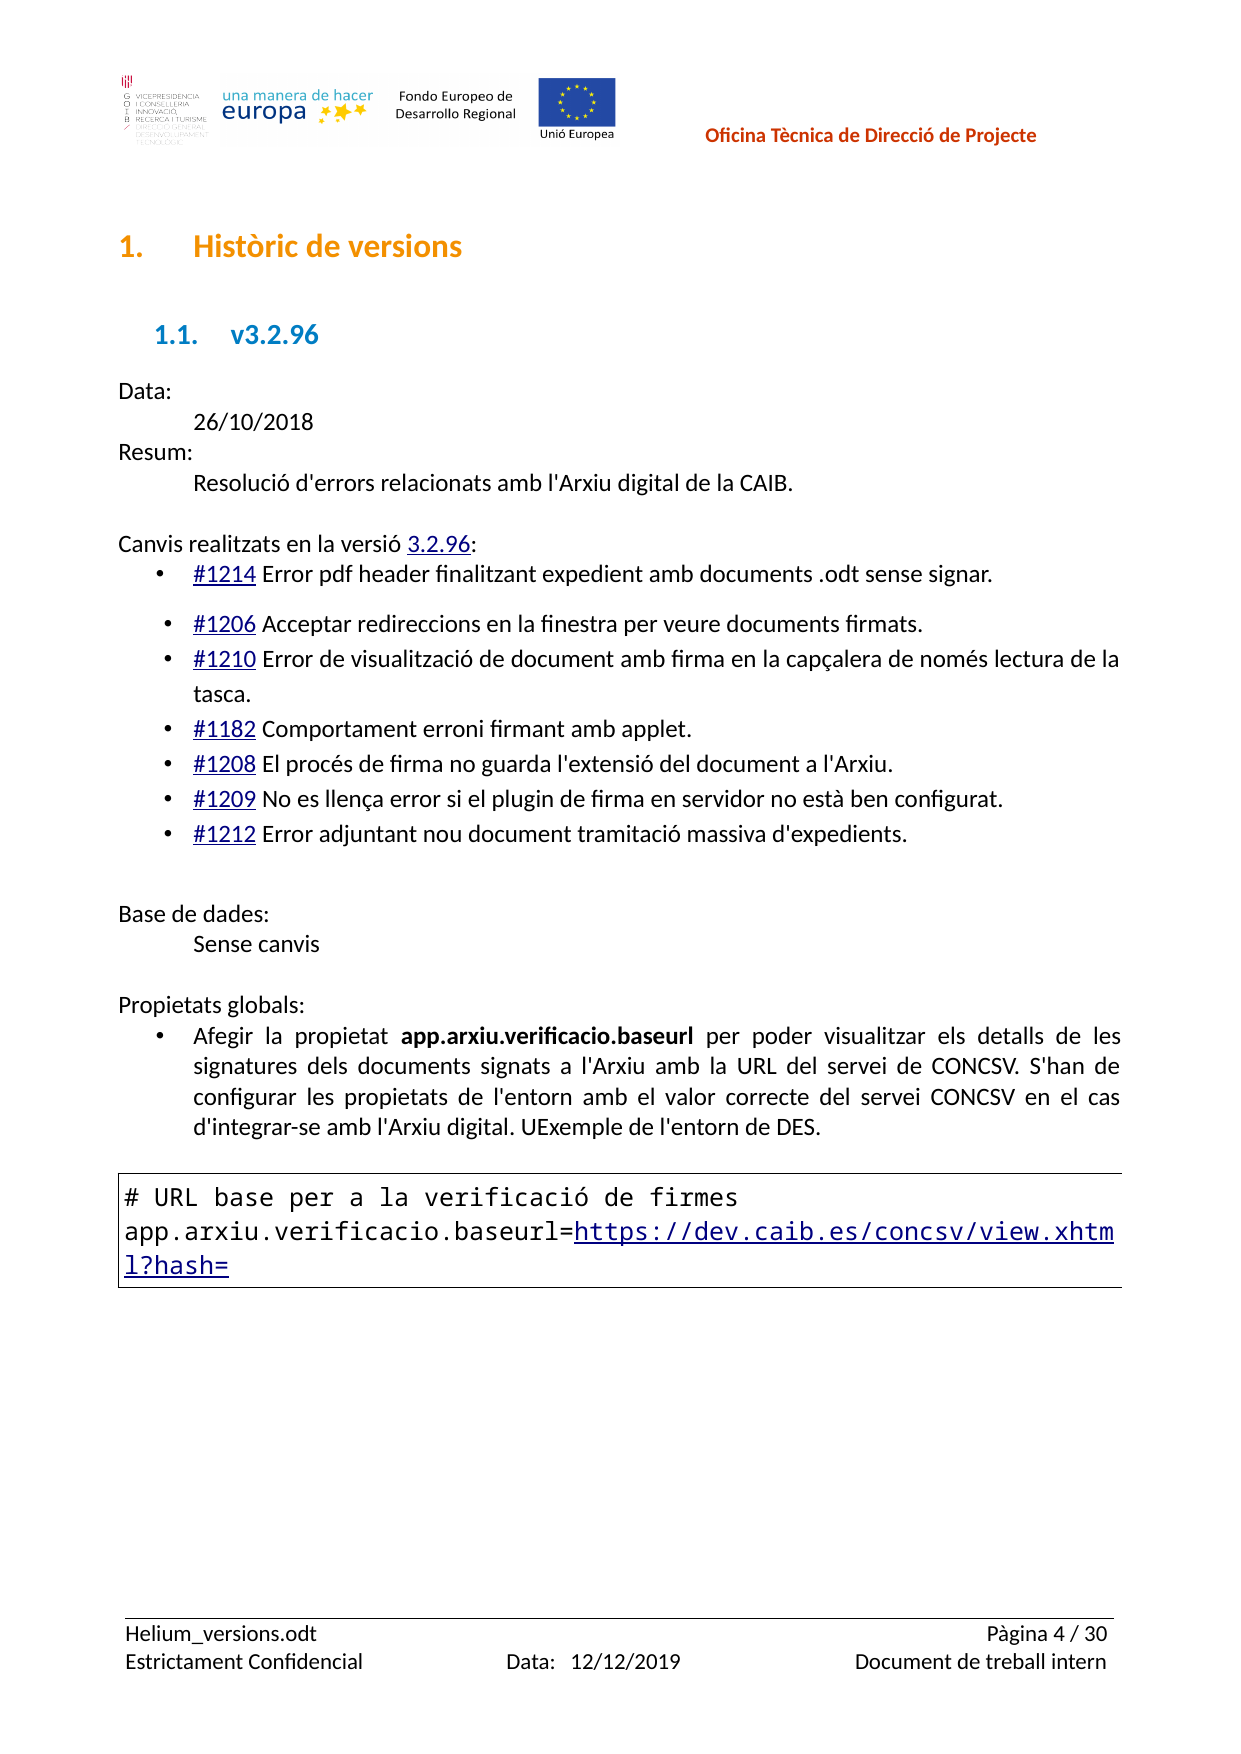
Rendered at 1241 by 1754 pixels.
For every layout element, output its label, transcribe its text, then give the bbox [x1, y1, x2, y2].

subtitle v3.2.96 [153, 316, 1122, 351]
list #1210 Error de visualització de document amb firma en la capçalera de només lectura de la tasca. [164, 643, 1122, 708]
picture [118, 73, 213, 147]
text Resolució d'errors relacionats amb l'Arxiu digital de la CAIB. [118, 467, 1122, 497]
text Resum: [118, 436, 1122, 467]
picture [219, 73, 621, 147]
list #1206 Acceptar redireccions en la finestra per veure documents firmats. [164, 608, 1122, 638]
list #1209 No es llença error si el plugin de firma en servidor no està ben configurat. [164, 783, 1122, 813]
text Propietats globals: [118, 989, 1122, 1020]
table_header # URL base per a la verificació de firmes app.arxiu.verificacio.baseurl=https://dev.caib.es/concsv/view.xhtml?hash= [119, 1174, 1122, 1287]
text Canvis realitzats en la versió 3.2.96: [118, 528, 1122, 558]
list #1208 El procés de firma no guarda l'extensió del document a l'Arxiu. [164, 748, 1122, 778]
list #1214 Error pdf header finalitzant expedient amb documents .odt sense signar. [156, 558, 1122, 589]
text Sense canvis [118, 928, 1122, 959]
text Base de dades: [118, 898, 1122, 928]
list #1212 Error adjuntant nou document tramitació massiva d'expedients. [164, 818, 1122, 848]
list Afegir la propietat app.arxiu.verificacio.baseurl per poder visualitzar els detalls de les signatures dels documents signats a l'Arxiu amb la URL del servei de CONCSV. S'han de configurar les propietats de l'entorn amb el valor correcte del servei CONCSV en el cas d'integrar-se amb l'Arxiu digital. UExemple de l'entorn de DES. [156, 1020, 1122, 1142]
subtitle Històric de versions [118, 225, 1122, 266]
text Data: [118, 375, 1122, 406]
text 26/10/2018 [118, 406, 1122, 436]
list #1182 Comportament erroni firmant amb applet. [164, 713, 1122, 743]
